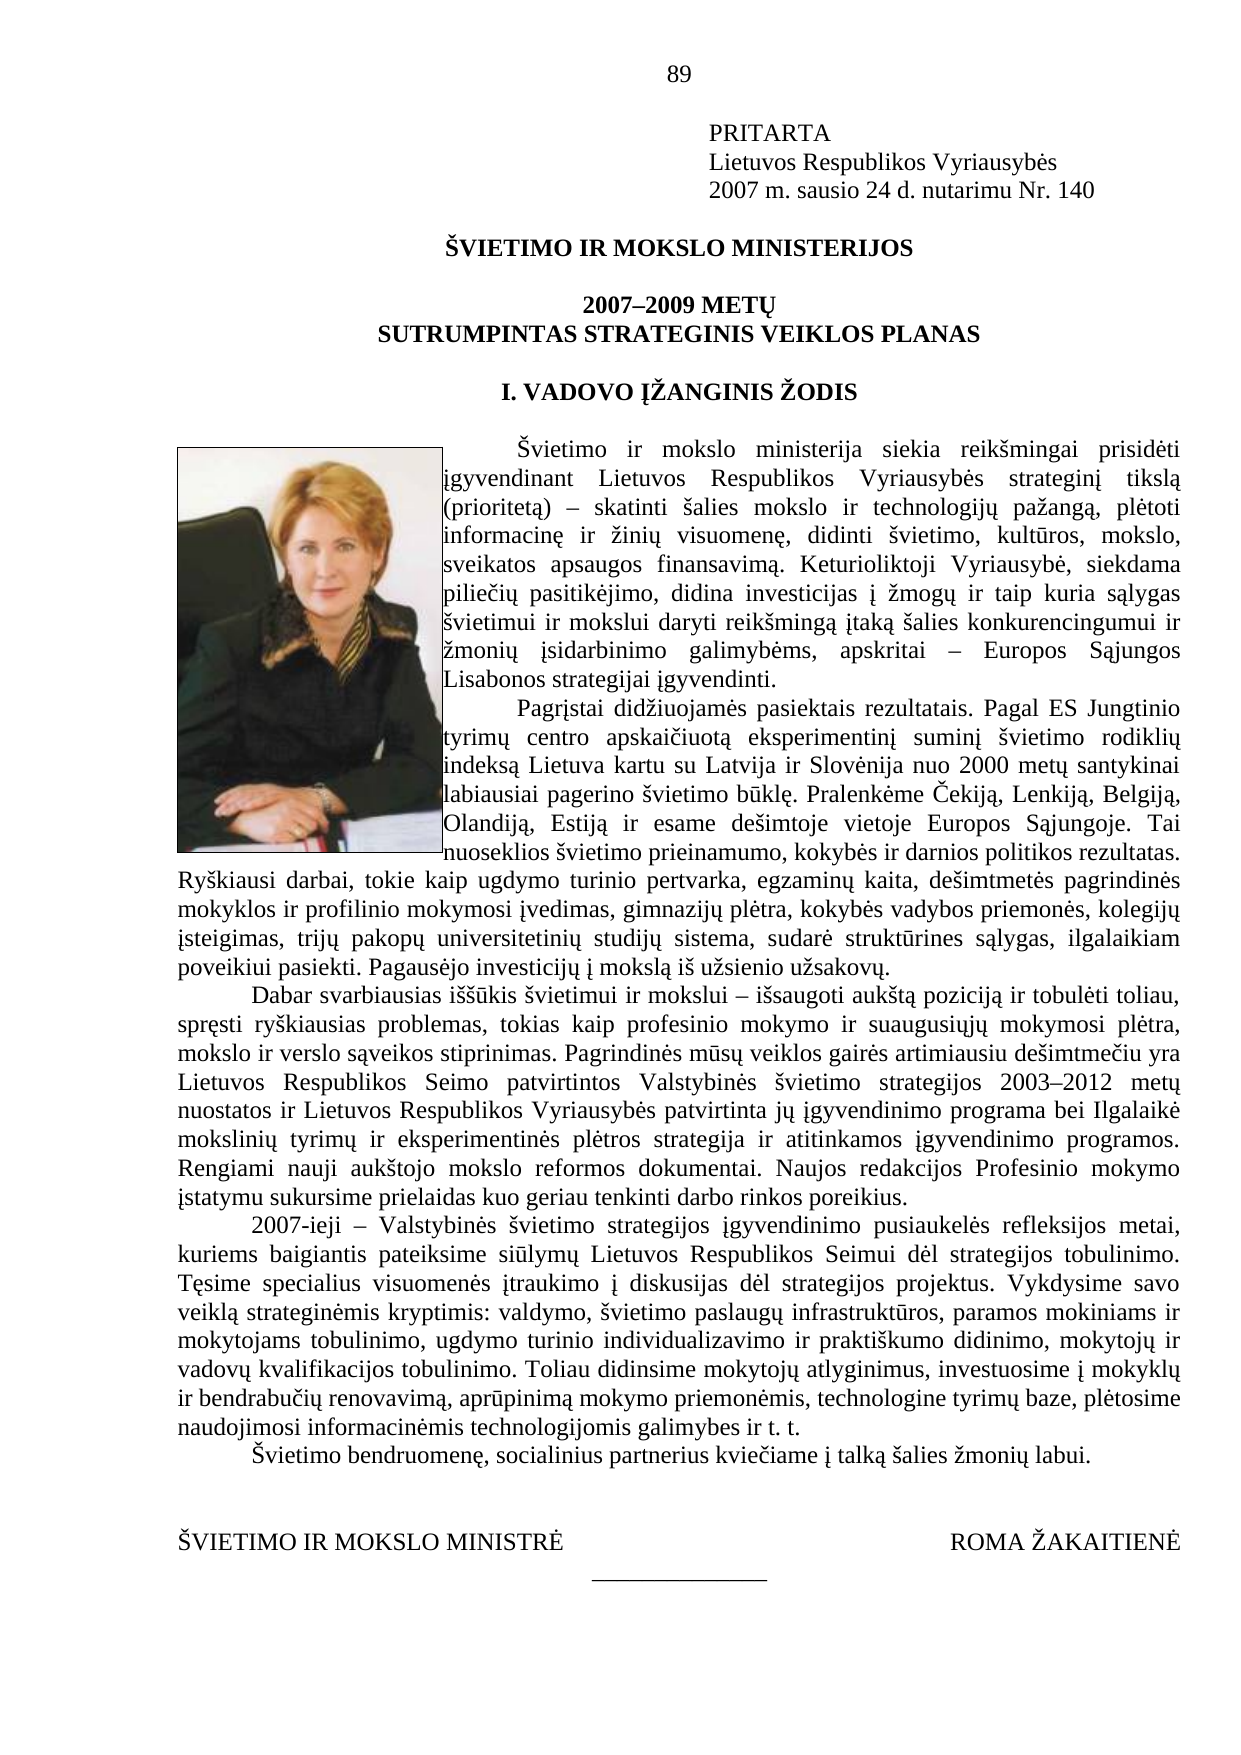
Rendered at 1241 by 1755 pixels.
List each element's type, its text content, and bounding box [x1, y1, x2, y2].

text PRITARTA [177, 118, 1181, 147]
text Dabar svarbiausias iššūkis švietimui ir mokslui – išsaugoti aukštą poziciją ir tobulėti toliau, spręsti ryškiausias problemas, tokias kaip profesinio mokymo ir suaugusiųjų mokymosi plėtra, mokslo ir verslo sąveikos stiprinimas. Pagrindinės mūsų veiklos gairės artimiausiu dešimtmečiu yra Lietuvos Respublikos Seimo patvirtintos Valstybinės švietimo strategijos 2003–2012 metų nuostatos ir Lietuvos Respublikos Vyriausybės patvirtinta jų įgyvendinimo programa bei Ilgalaikė mokslinių tyrimų ir eksperimentinės plėtros strategija ir atitinkamos įgyvendinimo programos. Rengiami nauji aukštojo mokslo reformos dokumentai. Naujos redakcijos Profesinio mokymo įstatymu sukursime prielaidas kuo geriau tenkinti darbo rinkos poreikius. [177, 981, 1181, 1211]
text I. VADOVO ĮŽANGINIS ŽODIS [177, 377, 1181, 406]
text SUTRUMPINTAS STRATEGINIS VEIKLOS PLANAS [177, 319, 1181, 348]
text Švietimo bendruomenę, socialinius partnerius kviečiame į talką šalies žmonių labui. [177, 1441, 1181, 1469]
text ______________ [177, 1556, 1181, 1584]
text 2007–2009 METŲ [177, 291, 1181, 319]
text 2007 m. sausio 24 d. nutarimu Nr. 140 [177, 176, 1181, 204]
text ŠVIETIMO IR MOKSLO MINISTERIJOS [177, 233, 1181, 262]
text 2007-ieji – Valstybinės švietimo strategijos įgyvendinimo pusiaukelės refleksijos metai, kuriems baigiantis pateiksime siūlymų Lietuvos Respublikos Seimui dėl strategijos tobulinimo. Tęsime specialius visuomenės įtraukimo į diskusijas dėl strategijos projektus. Vykdysime savo veiklą strateginėmis kryptimis: valdymo, švietimo paslaugų infrastruktūros, paramos mokiniams ir mokytojams tobulinimo, ugdymo turinio individualizavimo ir praktiškumo didinimo, mokytojų ir vadovų kvalifikacijos tobulinimo. Toliau didinsime mokytojų atlyginimus, investuosime į mokyklų ir bendrabučių renovavimą, aprūpinimą mokymo priemonėmis, technologine tyrimų baze, plėtosime naudojimosi informacinėmis technologijomis galimybes ir t. t. [177, 1211, 1181, 1441]
text Švietimo ir mokslo ministerija siekia reikšmingai prisidėti įgyvendinant Lietuvos Respublikos Vyriausybės strateginį tikslą (prioritetą) – skatinti šalies mokslo ir technologijų pažangą, plėtoti informacinę ir žinių visuomenę, didinti švietimo, kultūros, mokslo, sveikatos apsaugos finansavimą. Keturioliktoji Vyriausybė, siekdama piliečių pasitikėjimo, didina investicijas į žmogų ir taip kuria sąlygas švietimui ir mokslui daryti reikšmingą įtaką šalies konkurencingumui ir žmonių įsidarbinimo galimybėms, apskritai – Europos Sąjungos Lisabonos strategijai įgyvendinti. [177, 434, 1181, 693]
text Lietuvos Respublikos Vyriausybės [177, 147, 1181, 176]
text Pagrįstai didžiuojamės pasiektais rezultatais. Pagal ES Jungtinio tyrimų centro apskaičiuotą eksperimentinį suminį švietimo rodiklių indeksą Lietuva kartu su Latvija ir Slovėnija nuo 2000 metų santykinai labiausiai pagerino švietimo būklę. Pralenkėme Čekiją, Lenkiją, Belgiją, Olandiją, Estiją ir esame dešimtoje vietoje Europos Sąjungoje. Tai nuoseklios švietimo prieinamumo, kokybės ir darnios politikos rezultatas. Ryškiausi darbai, tokie kaip ugdymo turinio pertvarka, egzaminų kaita, dešimtmetės pagrindinės mokyklos ir profilinio mokymosi įvedimas, gimnazijų plėtra, kokybės vadybos priemonės, kolegijų įsteigimas, trijų pakopų universitetinių studijų sistema, sudarė struktūrines sąlygas, ilgalaikiam poveikiui pasiekti. Pagausėjo investicijų į mokslą iš užsienio užsakovų. [177, 693, 1181, 981]
text ŠVIETIMO IR MOKSLO MINISTRĖ ROMA ŽAKAITIENĖ [177, 1527, 1181, 1556]
